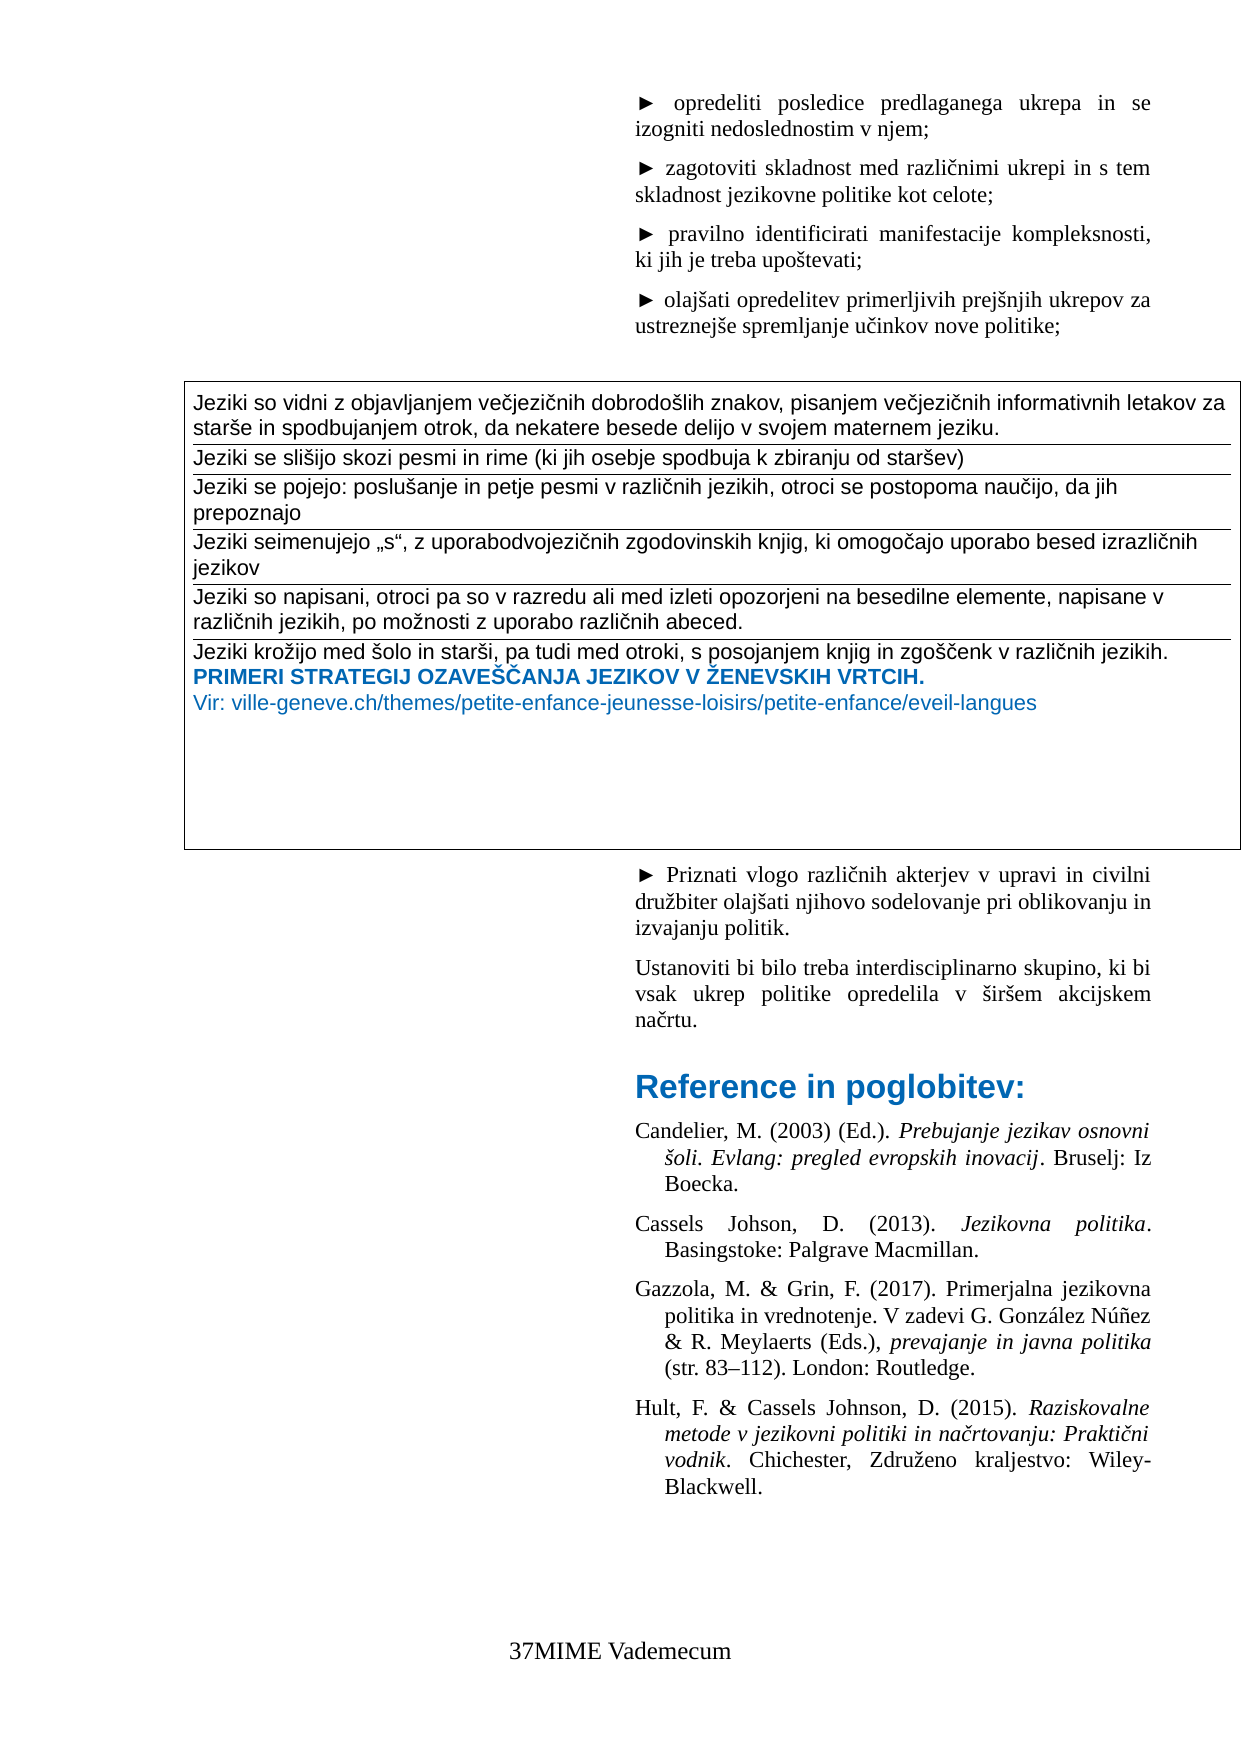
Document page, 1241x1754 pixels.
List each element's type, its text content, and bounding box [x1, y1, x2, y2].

subtitle Reference in poglobitev: [635, 1066, 1152, 1105]
text Jeziki so napisani, otroci pa so v razredu ali med izleti opozorjeni na besedilne elemente, napisane v različnih jezikih, po možnosti z uporabo različnih abeced. [193, 585, 1231, 639]
text Jeziki krožijo med šolo in starši, pa tudi med otroki, s posojanjem knjig in zgoščenk v različnih jezikih. [193, 640, 1231, 664]
text ► olajšati opredelitev primerljivih prejšnjih ukrepov za ustreznejše spremljanje učinkov nove politike; [635, 286, 1152, 338]
text ► pravilno identificirati manifestacije kompleksnosti, ki jih je treba upoštevati; [635, 220, 1152, 273]
text Ustanoviti bi bilo treba interdisciplinarno skupino, ki bi vsak ukrep politike opredelila v širšem akcijskem načrtu. [635, 953, 1152, 1033]
text Jeziki se slišijo skozi pesmi in rime (ki jih osebje spodbuja k zbiranju od staršev) [193, 445, 1231, 474]
text PRIMERI STRATEGIJ OZAVEŠČANJA JEZIKOV V ŽENEVSKIH VRTCIH. [193, 664, 1231, 689]
text Vir: ville-geneve.ch/themes/petite-enfance-jeunesse-loisirs/petite-enfance/eveil-langues [193, 689, 1231, 714]
text Candelier, M. (2003) (Ed.). Prebujanje jezikav osnovni šoli. Evlang: pregled evropskih inovacij. Bruselj: Iz Boecka. [635, 1118, 1152, 1197]
text ► zagotoviti skladnost med različnimi ukrepi in s tem skladnost jezikovne politike kot celote; [635, 154, 1152, 207]
text Jeziki so vidni z objavljanjem večjezičnih dobrodošlih znakov, pisanjem večjezičnih informativnih letakov za starše in spodbujanjem otrok, da nekatere besede delijo v svojem maternem jeziku. [193, 390, 1231, 444]
text [185, 382, 1240, 849]
text Hult, F. & Cassels Johnson, D. (2015). Raziskovalne metode v jezikovni politiki in načrtovanju: Praktični vodnik. Chichester, Združeno kraljestvo: Wiley-Blackwell. [635, 1394, 1152, 1499]
text Gazzola, M. & Grin, F. (2017). Primerjalna jezikovna politika in vrednotenje. V zadevi G. González Núñez & R. Meylaerts (Eds.), prevajanje in javna politika (str. 83–112). London: Routledge. [635, 1275, 1152, 1381]
text ► Priznati vlogo različnih akterjev v upravi in civilni družbiter olajšati njihovo sodelovanje pri oblikovanju in izvajanju politik. [635, 850, 1152, 941]
text Cassels Johson, D. (2013). Jezikovna politika. Basingstoke: Palgrave Macmillan. [635, 1210, 1152, 1262]
text ► opredeliti posledice predlaganega ukrepa in se izogniti nedoslednostim v njem; [635, 88, 1152, 141]
text Jeziki se pojejo: poslušanje in petje pesmi v različnih jezikih, otroci se postopoma naučijo, da jih prepoznajo [193, 475, 1231, 529]
text Jeziki seimenujejo „s“, z uporabodvojezičnih zgodovinskih knjig, ki omogočajo uporabo besed izrazličnih jezikov [193, 530, 1231, 584]
text [635, 351, 1152, 381]
